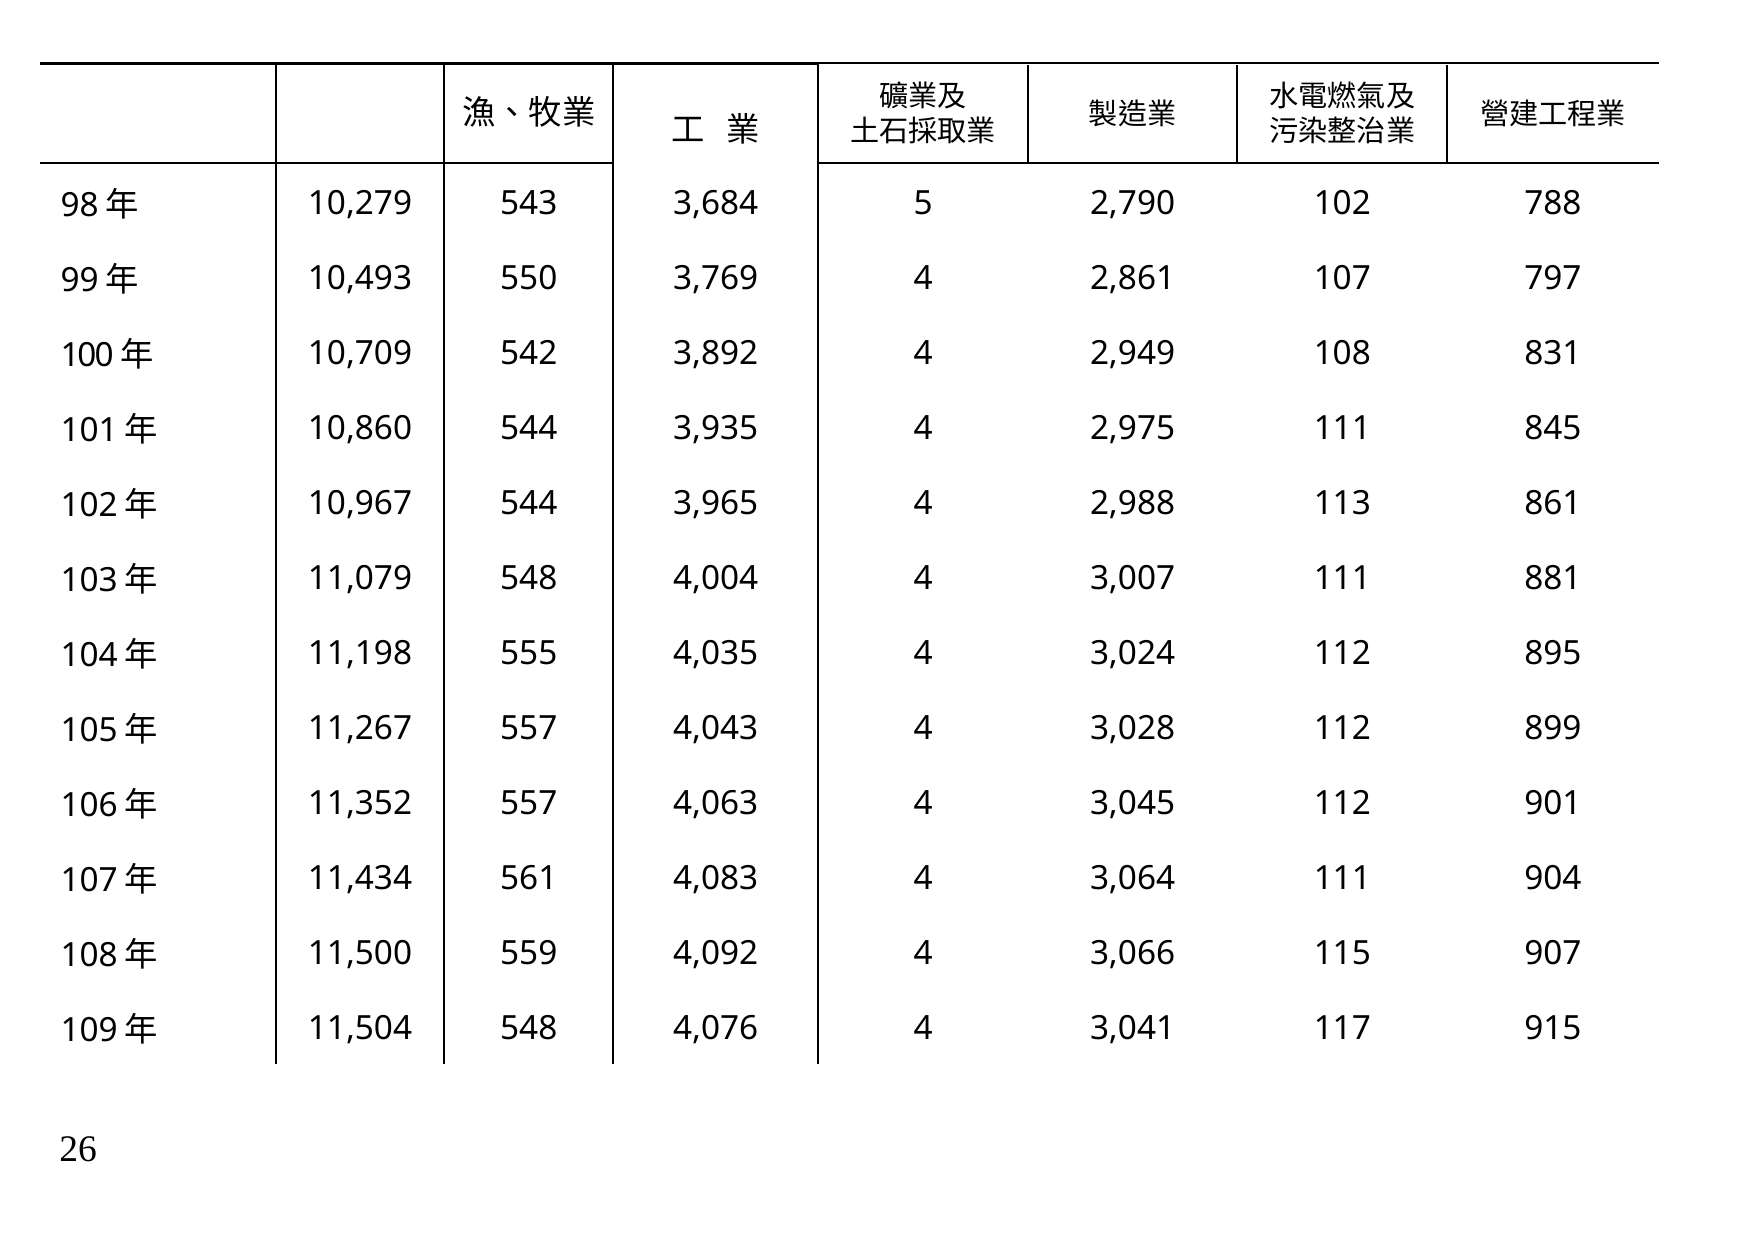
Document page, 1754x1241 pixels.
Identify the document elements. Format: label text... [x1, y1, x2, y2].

table_cell 礦業及 土石採取業 [819, 64, 1028, 162]
table_cell 555 [445, 614, 612, 689]
table_cell 561 [445, 839, 612, 914]
table_cell 113 [1237, 464, 1447, 539]
table_cell 4 [819, 389, 1028, 464]
table_cell 797 [1447, 239, 1658, 314]
table_cell 103年 [40, 539, 275, 614]
table_cell 水電燃氣及 污染整治業 [1237, 64, 1447, 162]
table_header 漁、牧業 [445, 65, 612, 162]
table_cell 4 [819, 539, 1028, 614]
table_cell 2,861 [1028, 239, 1237, 314]
table_cell 製造業 [1028, 64, 1237, 162]
table_cell 106年 [40, 764, 275, 839]
table_cell 104年 [40, 614, 275, 689]
table_cell 108 [1237, 314, 1447, 389]
table_cell 2,988 [1028, 464, 1237, 539]
table_cell 11,267 [277, 689, 443, 764]
table_cell 3,892 [614, 314, 817, 389]
table_cell 111 [1237, 839, 1447, 914]
table_cell 907 [1447, 914, 1658, 989]
table_cell 895 [1447, 614, 1658, 689]
table_cell 108年 [40, 914, 275, 989]
table_cell 4 [819, 464, 1028, 539]
table_cell 10,279 [277, 164, 443, 239]
table_cell 109年 [40, 989, 275, 1064]
table_cell 4 [819, 764, 1028, 839]
table_cell 112 [1237, 689, 1447, 764]
table_cell 559 [445, 914, 612, 989]
table_cell 100年 [40, 314, 275, 389]
table_cell 107年 [40, 839, 275, 914]
table_cell 904 [1447, 839, 1658, 914]
table_cell 11,079 [277, 539, 443, 614]
table_cell 544 [445, 389, 612, 464]
table_cell 3,066 [1028, 914, 1237, 989]
table_cell 111 [1237, 539, 1447, 614]
table_cell 4 [819, 314, 1028, 389]
table_cell 102 [1237, 164, 1447, 239]
table_cell 4,092 [614, 914, 817, 989]
table_cell 2,790 [1028, 164, 1237, 239]
table_cell 2,949 [1028, 314, 1237, 389]
table_cell 3,935 [614, 389, 817, 464]
table_cell 4,063 [614, 764, 817, 839]
table_cell 548 [445, 539, 612, 614]
table_cell 11,198 [277, 614, 443, 689]
table_cell 4 [819, 614, 1028, 689]
table_cell 4,083 [614, 839, 817, 914]
table_cell 2,975 [1028, 389, 1237, 464]
table_cell 營建工程業 [1447, 64, 1658, 162]
table_cell 881 [1447, 539, 1658, 614]
table_cell 3,965 [614, 464, 817, 539]
table_cell 4,043 [614, 689, 817, 764]
table_cell 4 [819, 689, 1028, 764]
table_cell 845 [1447, 389, 1658, 464]
table_cell 10,860 [277, 389, 443, 464]
table_cell 111 [1237, 389, 1447, 464]
table_cell 3,041 [1028, 989, 1237, 1064]
table_cell 11,500 [277, 914, 443, 989]
table_cell 11,504 [277, 989, 443, 1064]
table_cell 915 [1447, 989, 1658, 1064]
table_cell 3,028 [1028, 689, 1237, 764]
table_cell 4 [819, 989, 1028, 1064]
table_cell 99年 [40, 239, 275, 314]
table_cell 831 [1447, 314, 1658, 389]
table_cell 550 [445, 239, 612, 314]
table_cell 5 [819, 164, 1028, 239]
table_cell 4,035 [614, 614, 817, 689]
table_cell 899 [1447, 689, 1658, 764]
table_cell 10,493 [277, 239, 443, 314]
table_header 工 業 [614, 65, 817, 162]
table_cell 112 [1237, 764, 1447, 839]
table_cell 3,684 [614, 162, 817, 239]
table_cell 861 [1447, 464, 1658, 539]
table_cell 102年 [40, 464, 275, 539]
table_cell 11,352 [277, 764, 443, 839]
table_cell 10,709 [277, 314, 443, 389]
table_cell 3,007 [1028, 539, 1237, 614]
table_cell 112 [1237, 614, 1447, 689]
table_cell 117 [1237, 989, 1447, 1064]
table_cell 4 [819, 914, 1028, 989]
table_cell 11,434 [277, 839, 443, 914]
table_header [40, 65, 275, 162]
table_cell 542 [445, 314, 612, 389]
table_cell 557 [445, 764, 612, 839]
table_cell 557 [445, 689, 612, 764]
table_cell 98年 [40, 164, 275, 239]
table_cell 10,967 [277, 464, 443, 539]
table_cell 543 [445, 164, 612, 239]
table_cell 3,045 [1028, 764, 1237, 839]
table_cell 901 [1447, 764, 1658, 839]
table_cell 548 [445, 989, 612, 1064]
table_cell 4 [819, 239, 1028, 314]
table_header [277, 65, 443, 162]
table_cell 788 [1447, 164, 1658, 239]
table_cell 544 [445, 464, 612, 539]
table_cell 3,769 [614, 239, 817, 314]
table_cell 4,076 [614, 989, 817, 1064]
table_cell 4,004 [614, 539, 817, 614]
table_cell 3,064 [1028, 839, 1237, 914]
table_cell 115 [1237, 914, 1447, 989]
table_cell 101年 [40, 389, 275, 464]
table_cell 105年 [40, 689, 275, 764]
table_cell 107 [1237, 239, 1447, 314]
table_cell 3,024 [1028, 614, 1237, 689]
table_cell 4 [819, 839, 1028, 914]
